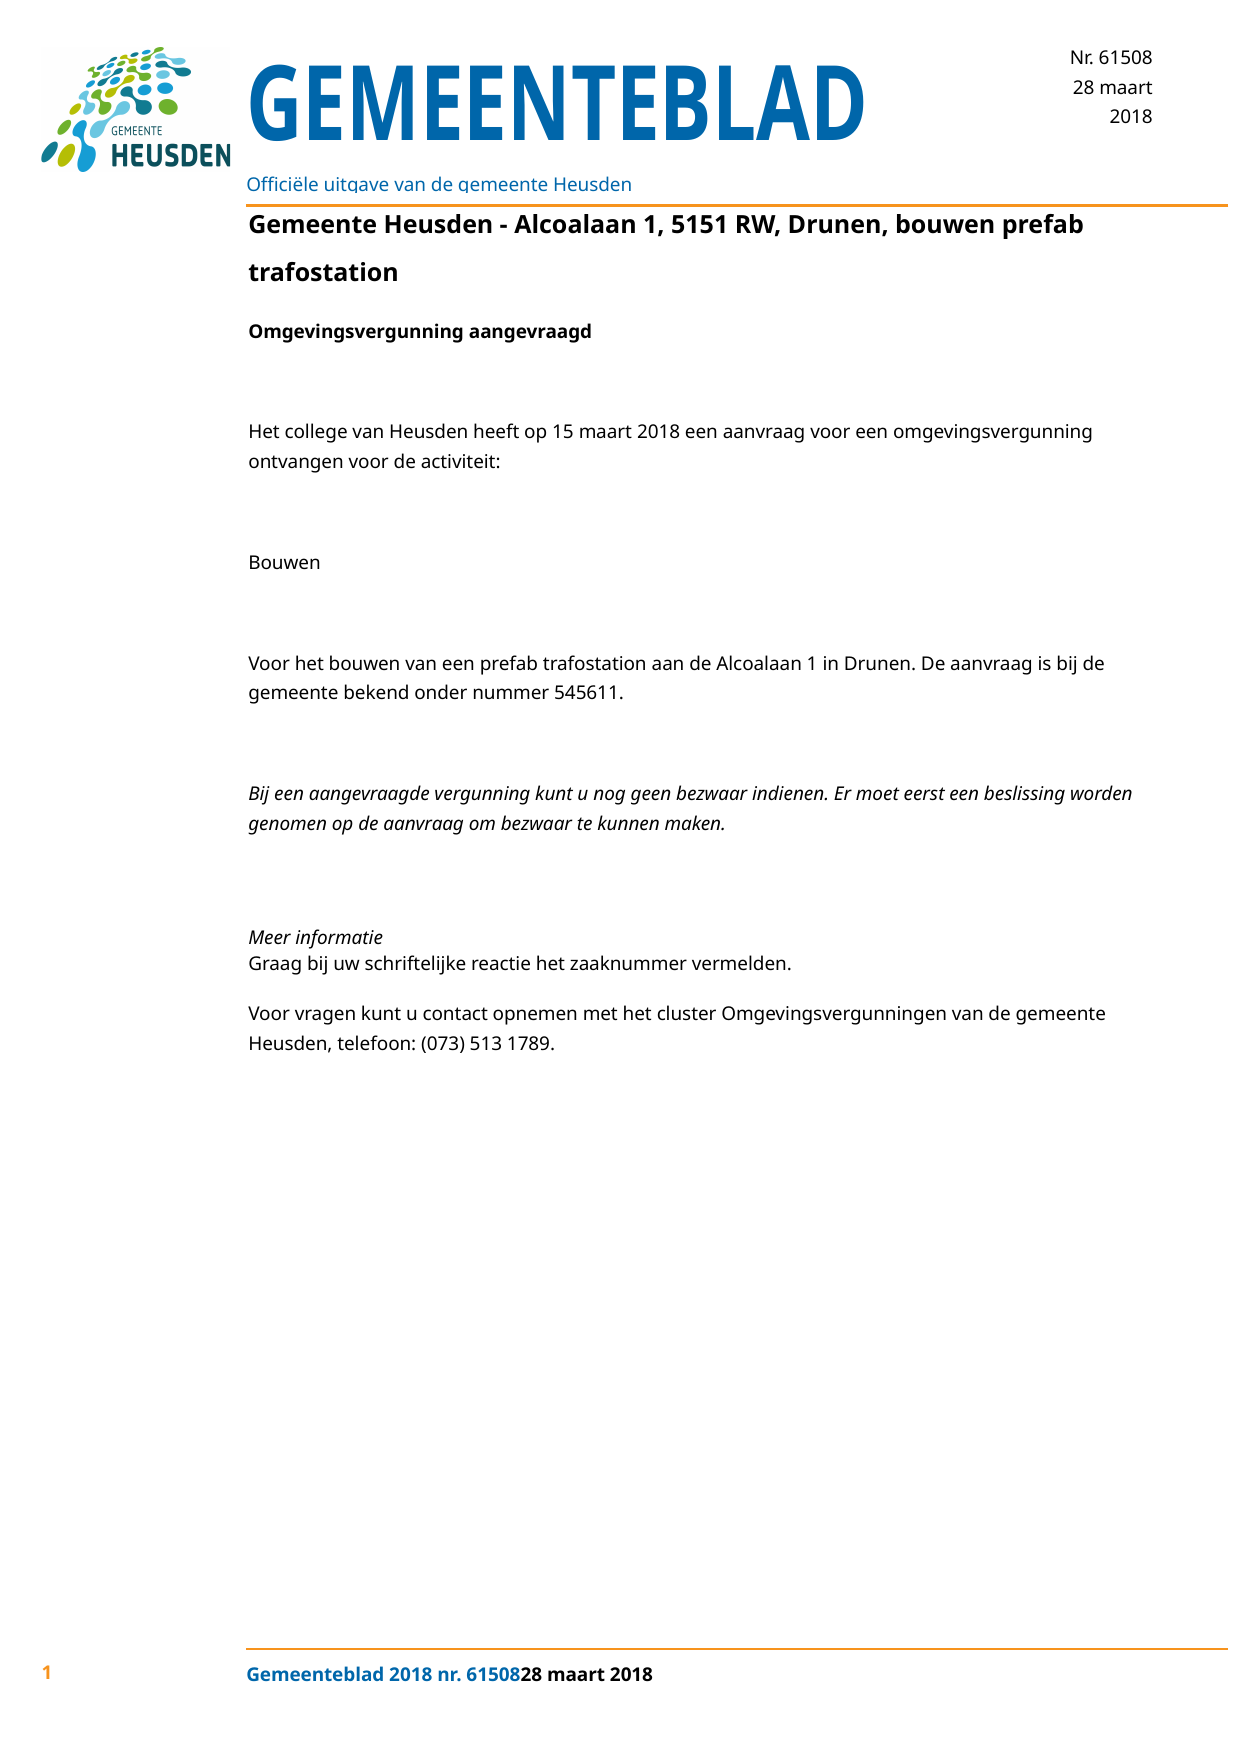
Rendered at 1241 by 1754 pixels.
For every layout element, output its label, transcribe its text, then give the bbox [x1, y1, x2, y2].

text Voor het bouwen van een prefab trafostation aan de Alcoalaan 1 in Drunen. De aanvraag is bij de gemeente bekend onder nummer 545611. [248, 650, 1152, 705]
text Voor vragen kunt u contact opnemen met het cluster Omgevingsvergunningen van de gemeente Heusden, telefoon: (073) 513 1789. [248, 1001, 1152, 1056]
text Bij een aangevraagde vergunning kunt u nog geen bezwaar indienen. Er moet eerst een beslissing worden genomen op de aanvraag om bezwaar te kunnen maken. [248, 780, 1152, 836]
text Meer informatie [248, 924, 1152, 950]
text Het college van Heusden heeft op 15 maart 2018 een aanvraag voor een omgevingsvergunning ontvangen voor de activiteit: [248, 419, 1152, 474]
text Bouwen [248, 549, 1152, 575]
text Omgevingsvergunning aangevraagd [248, 318, 1152, 344]
text Gemeente Heusden - Alcoalaan 1, 5151 RW, Drunen, bouwen prefab trafostation [248, 207, 1152, 288]
text Graag bij uw schriftelijke reactie het zaaknummer vermelden. [248, 950, 1152, 976]
picture [41, 47, 231, 172]
